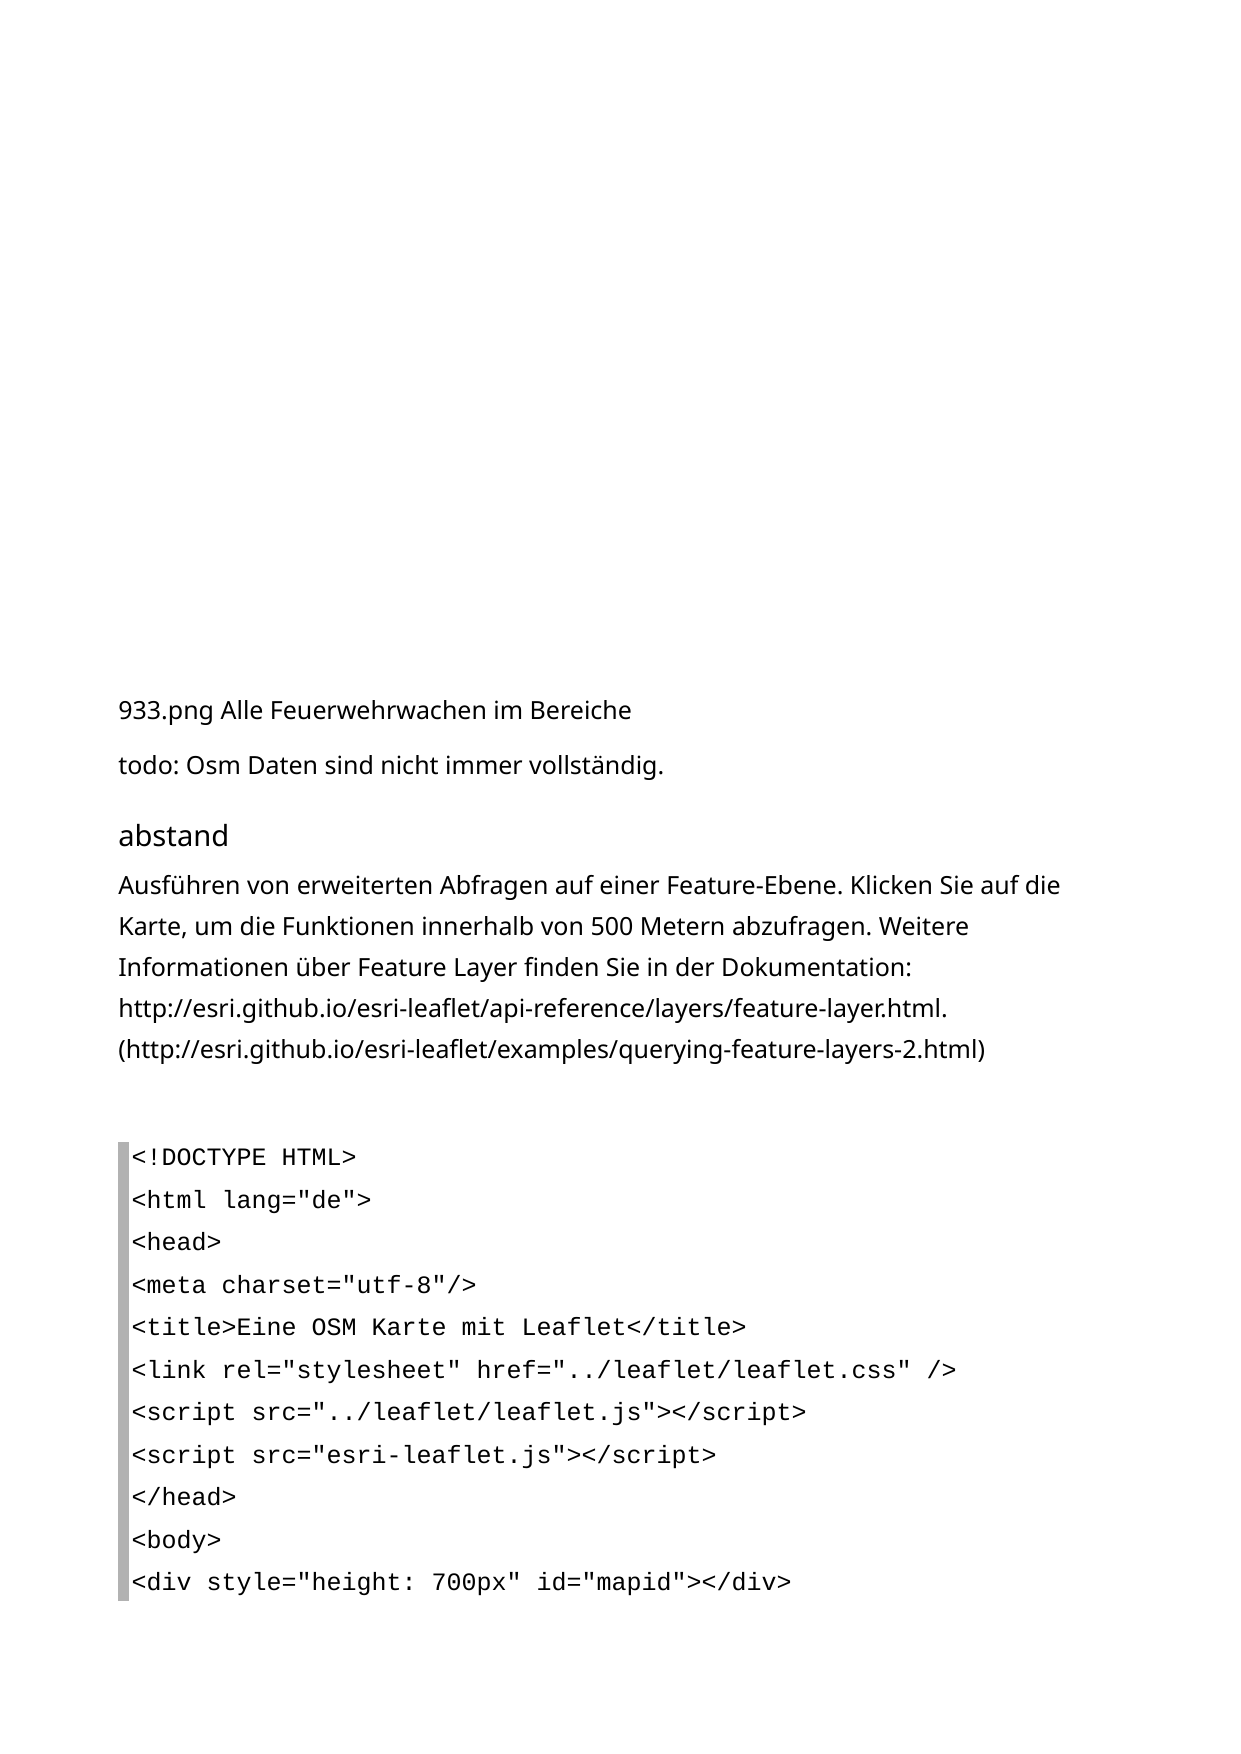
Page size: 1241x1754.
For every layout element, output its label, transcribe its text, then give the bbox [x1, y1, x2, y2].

text 933.png Alle Feuerwehrwachen im Bereiche [118, 692, 1122, 726]
text <meta charset="utf-8"/> [129, 1269, 1122, 1301]
text <script src="../leaflet/leaflet.js"></script> [129, 1397, 1122, 1428]
subtitle abstand [118, 816, 1122, 855]
text <script src="esri-leaflet.js"></script> [129, 1439, 1122, 1471]
text <!DOCTYPE HTML> [129, 1142, 1122, 1173]
text <body> [129, 1524, 1122, 1556]
text <title>Eine OSM Karte mit Leaflet</title> [129, 1312, 1122, 1343]
text <link rel="stylesheet" href="../leaflet/leaflet.css" /> [129, 1354, 1122, 1386]
text Ausführen von erweiterten Abfragen auf einer Feature-Ebene. Klicken Sie auf die Karte, um die Funktionen innerhalb von 500 Metern abzufragen. Weitere Informationen über Feature Layer finden Sie in der Dokumentation: http://esri.github.io/esri-leaflet/api-reference/layers/feature-layer.html. (http://esri.github.io/esri-leaflet/examples/querying-feature-layers-2.html) [118, 868, 1122, 1065]
text <html lang="de"> [129, 1184, 1122, 1216]
text todo: Osm Daten sind nicht immer vollständig. [118, 748, 1122, 782]
text <div style="height: 700px" id="mapid"></div> [129, 1567, 1122, 1601]
text <head> [129, 1227, 1122, 1258]
text </head> [129, 1482, 1122, 1513]
